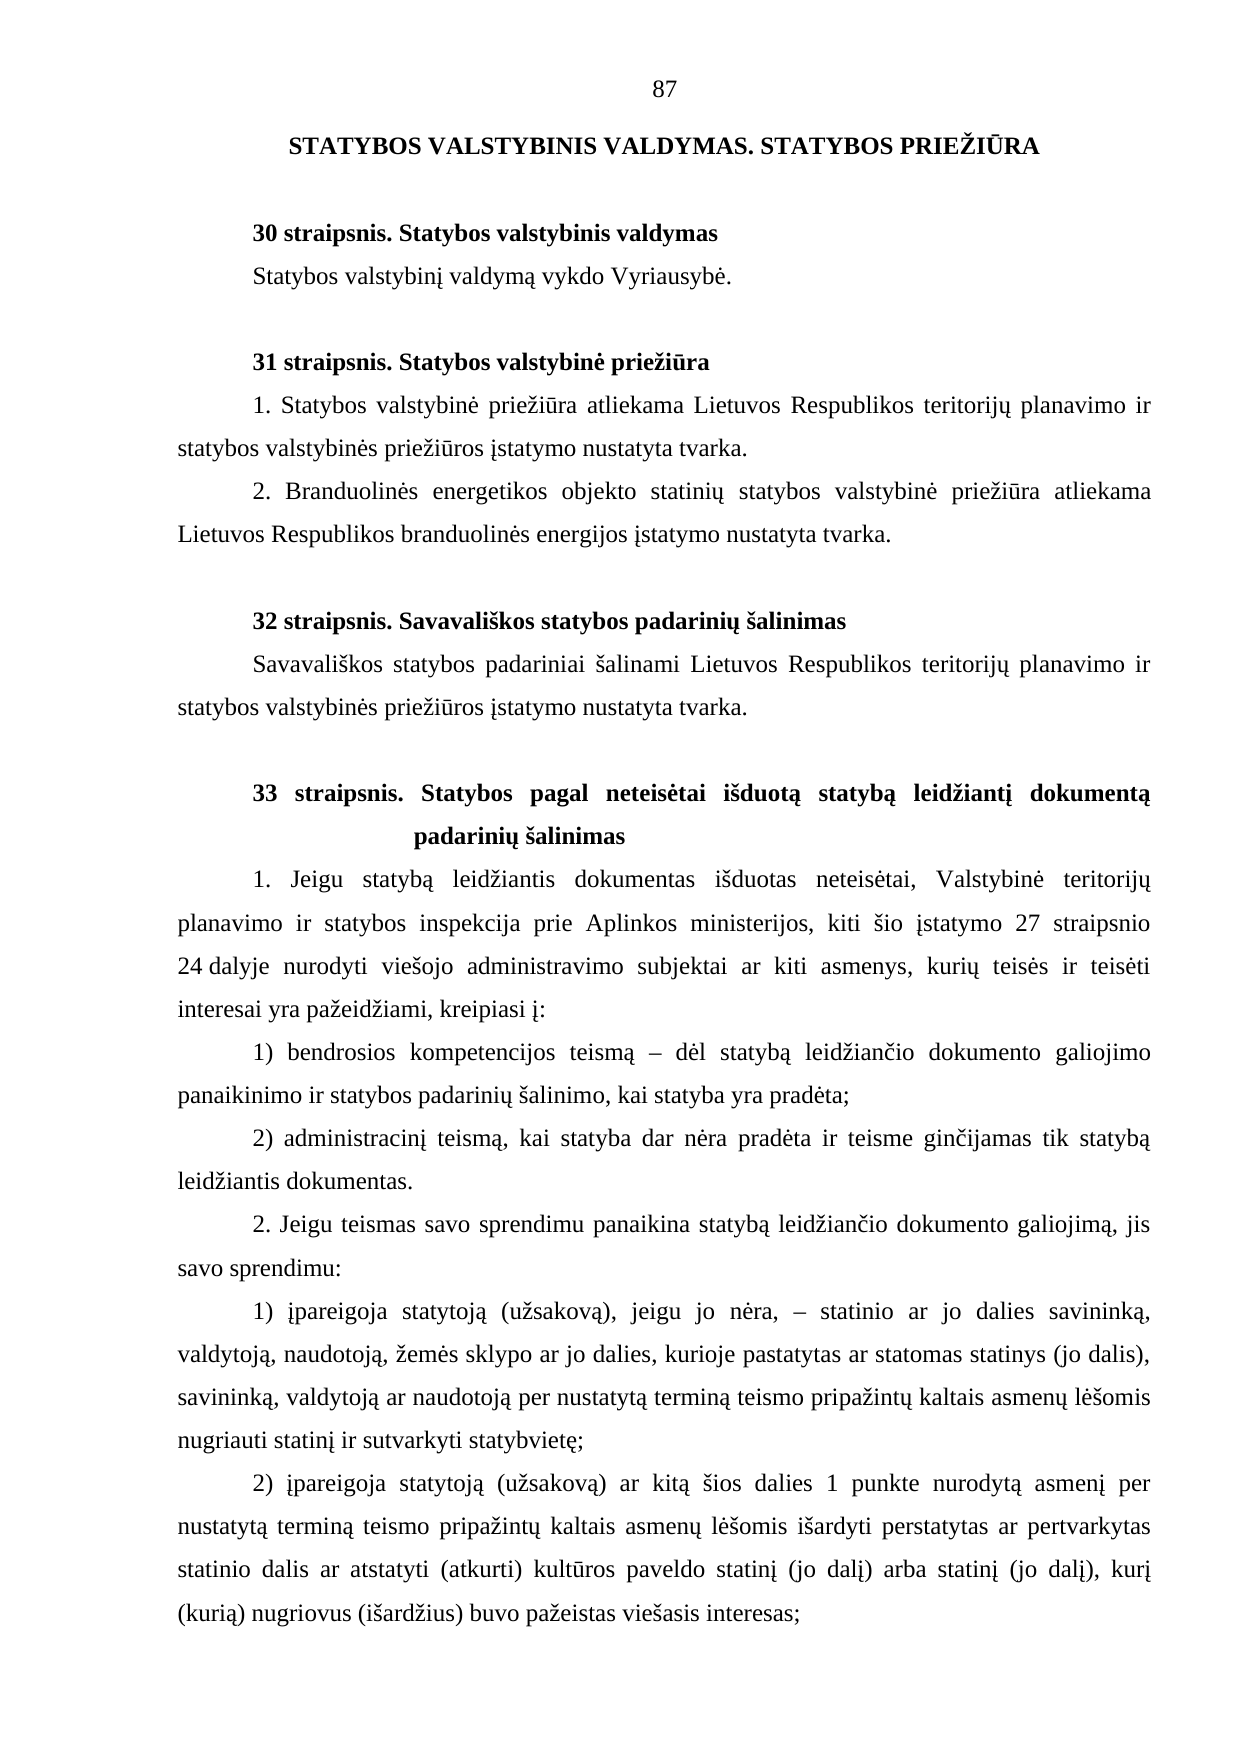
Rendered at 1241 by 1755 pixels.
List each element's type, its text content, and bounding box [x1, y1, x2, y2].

text Savavališkos statybos padariniai šalinami Lietuvos Respublikos teritorijų planavimo ir statybos valstybinės priežiūros įstatymo nustatyta tvarka. [177, 649, 1152, 721]
text 1) bendrosios kompetencijos teismą – dėl statybą leidžiančio dokumento galiojimo panaikinimo ir statybos padarinių šalinimo, kai statyba yra pradėta; [177, 1037, 1152, 1109]
text 30 straipsnis. Statybos valstybinis valdymas [177, 218, 1152, 246]
text STATYBOS VALSTYBINIS VALDYMAS. STATYBOS PRIEŽIŪRA [177, 131, 1152, 160]
text 2) įpareigoja statytoją (užsakovą) ar kitą šios dalies 1 punkte nurodytą asmenį per nustatytą terminą teismo pripažintų kaltais asmenų lėšomis išardyti perstatytas ar pertvarkytas statinio dalis ar atstatyti (atkurti) kultūros paveldo statinį (jo dalį) arba statinį (jo dalį), kurį (kurią) nugriovus (išardžius) buvo pažeistas viešasis interesas; [177, 1468, 1152, 1626]
text 2. Branduolinės energetikos objekto statinių statybos valstybinė priežiūra atliekama Lietuvos Respublikos branduolinės energijos įstatymo nustatyta tvarka. [177, 476, 1152, 548]
text 2. Jeigu teismas savo sprendimu panaikina statybą leidžiančio dokumento galiojimą, jis savo sprendimu: [177, 1209, 1152, 1281]
text 33 straipsnis. Statybos pagal neteisėtai išduotą statybą leidžiantį dokumentą padarinių šalinimas [252, 778, 1152, 850]
text 32 straipsnis. Savavališkos statybos padarinių šalinimas [177, 606, 1152, 634]
text 1. Statybos valstybinė priežiūra atliekama Lietuvos Respublikos teritorijų planavimo ir statybos valstybinės priežiūros įstatymo nustatyta tvarka. [177, 390, 1152, 462]
text 1. Jeigu statybą leidžiantis dokumentas išduotas neteisėtai, Valstybinė teritorijų planavimo ir statybos inspekcija prie Aplinkos ministerijos, kiti šio įstatymo 27 straipsnio 24 dalyje nurodyti viešojo administravimo subjektai ar kiti asmenys, kurių teisės ir teisėti interesai yra pažeidžiami, kreipiasi į: [177, 864, 1152, 1023]
text Statybos valstybinį valdymą vykdo Vyriausybė. [177, 261, 1152, 289]
text 31 straipsnis. Statybos valstybinė priežiūra [177, 347, 1152, 376]
text 1) įpareigoja statytoją (užsakovą), jeigu jo nėra, – statinio ar jo dalies savininką, valdytoją, naudotoją, žemės sklypo ar jo dalies, kurioje pastatytas ar statomas statinys (jo dalis), savininką, valdytoją ar naudotoją per nustatytą terminą teismo pripažintų kaltais asmenų lėšomis nugriauti statinį ir sutvarkyti statybvietę; [177, 1296, 1152, 1454]
text 2) administracinį teismą, kai statyba dar nėra pradėta ir teisme ginčijamas tik statybą leidžiantis dokumentas. [177, 1123, 1152, 1195]
